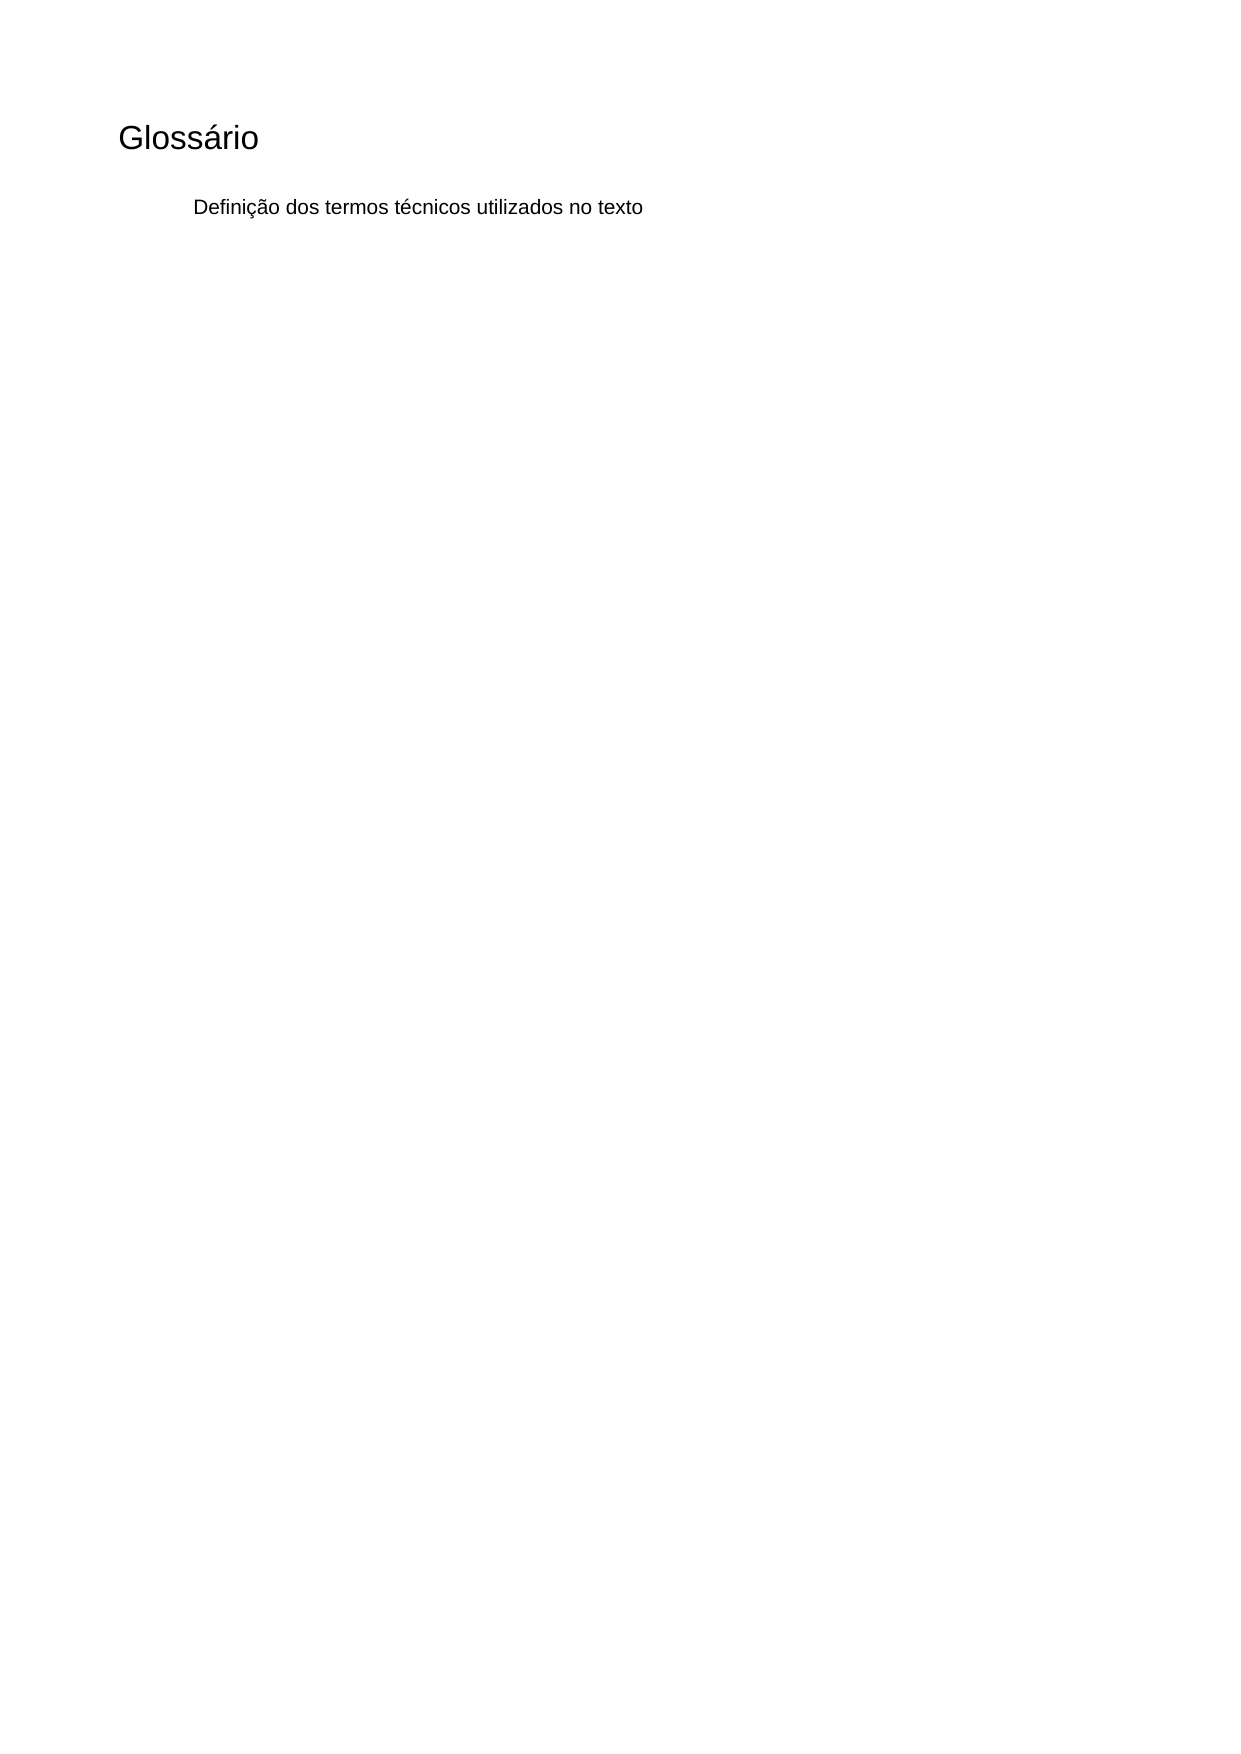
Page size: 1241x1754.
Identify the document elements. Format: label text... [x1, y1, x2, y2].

text Glossário [118, 118, 1122, 157]
list Definição dos termos técnicos utilizados no texto [156, 195, 1122, 219]
